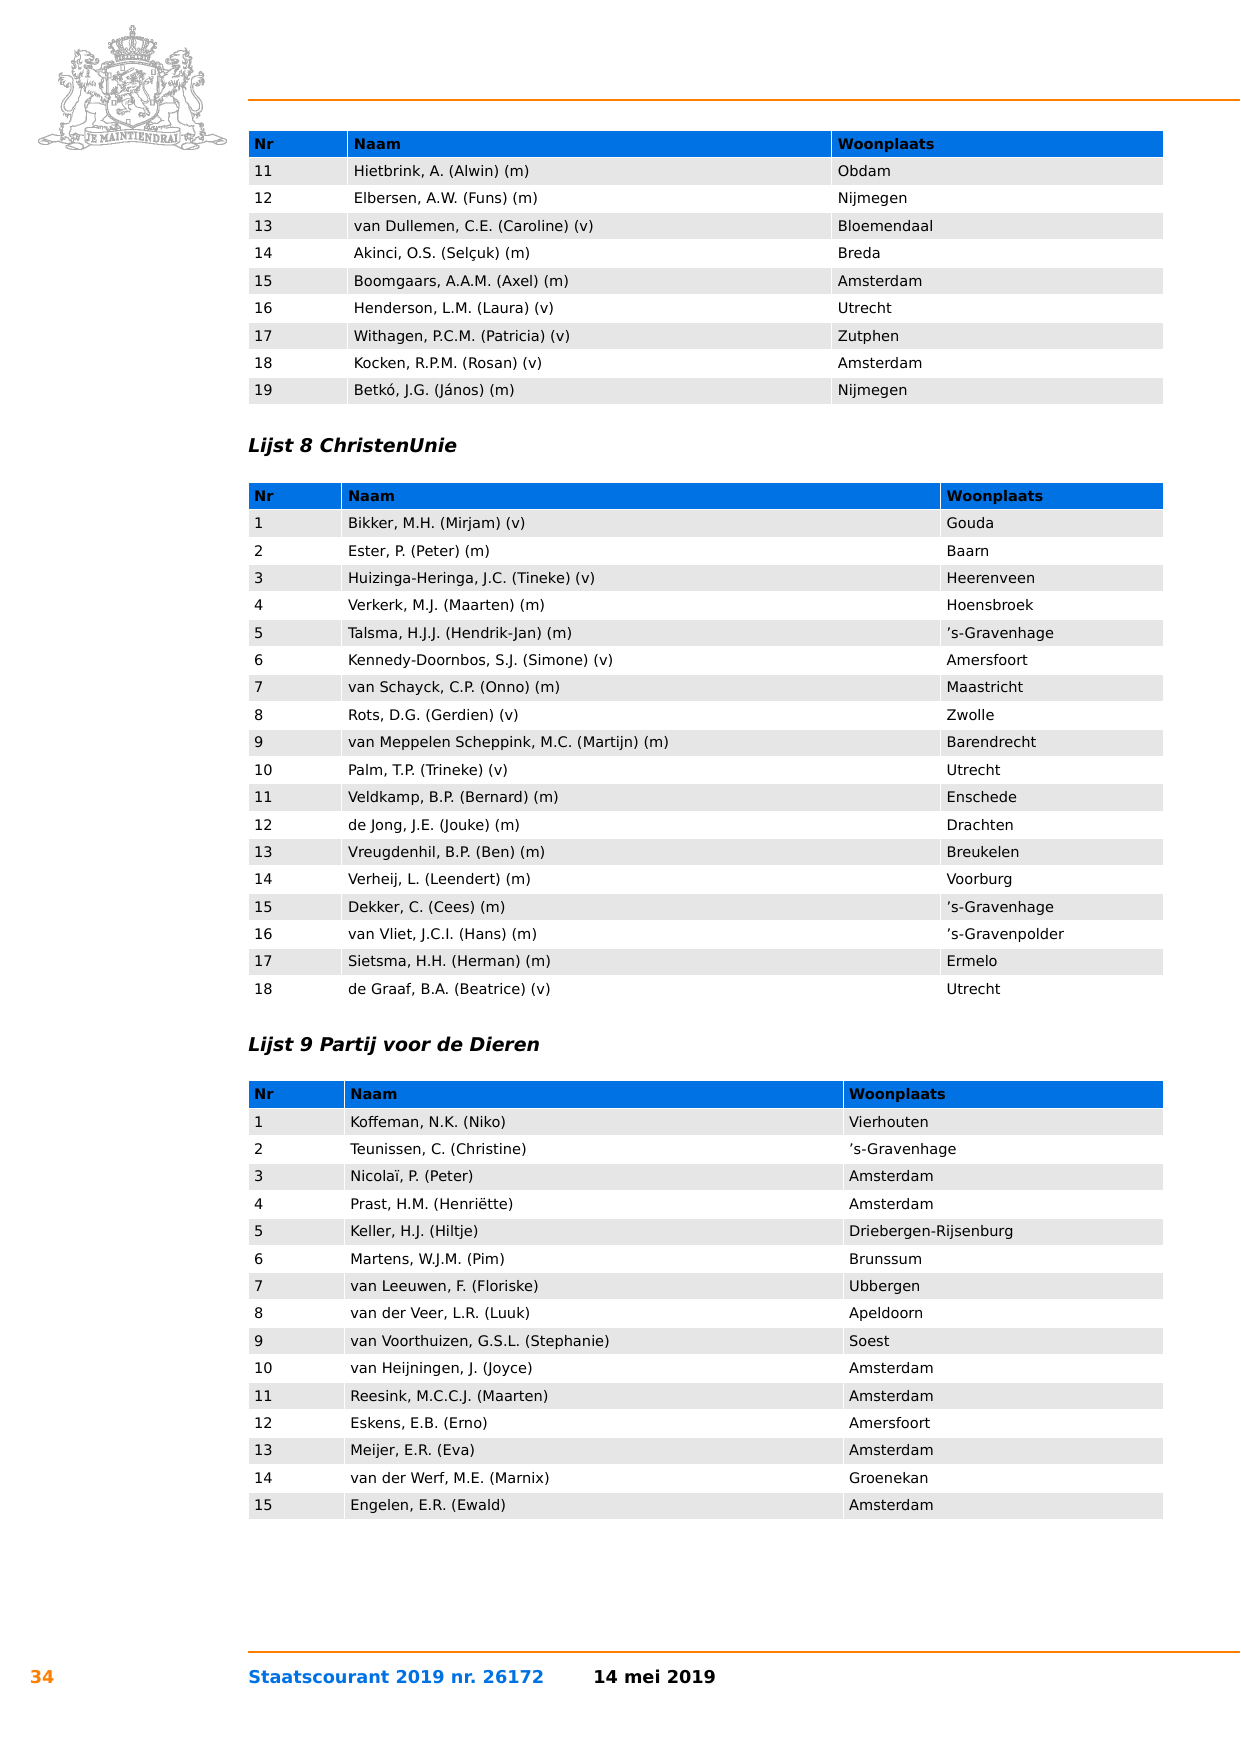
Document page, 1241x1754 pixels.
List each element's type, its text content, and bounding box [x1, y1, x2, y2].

table_cell 1 [249, 510, 341, 537]
table_cell Amersfoort [941, 647, 1163, 674]
table_cell Bloemendaal [832, 213, 1163, 239]
table_cell 17 [249, 949, 341, 975]
table_cell Ester, P. (Peter) (m) [342, 538, 940, 564]
table_header Naam [342, 483, 940, 509]
table_cell 13 [249, 839, 341, 865]
table_cell Heerenveen [941, 565, 1163, 591]
table_header Woonplaats [941, 483, 1163, 509]
table_cell Elbersen, A.W. (Funs) (m) [348, 186, 831, 212]
table_cell 5 [249, 620, 341, 646]
table_cell 12 [249, 186, 347, 212]
table_cell Huizinga-Heringa, J.C. (Tineke) (v) [342, 565, 940, 591]
table_cell 7 [249, 1273, 344, 1299]
table_header Naam [345, 1081, 843, 1108]
table_cell Amsterdam [832, 350, 1163, 376]
table_cell Verheij, L. (Leendert) (m) [342, 866, 940, 893]
table_header Nr [249, 131, 347, 157]
table_cell 10 [249, 1355, 344, 1382]
table_cell Amsterdam [844, 1383, 1163, 1409]
table_cell Teunissen, C. (Christine) [345, 1136, 843, 1163]
table_cell Amsterdam [844, 1164, 1163, 1190]
table_header Nr [249, 1081, 344, 1108]
table_cell Nijmegen [832, 378, 1163, 404]
table_cell Utrecht [832, 295, 1163, 322]
table_cell de Jong, J.E. (Jouke) (m) [342, 812, 940, 838]
table_cell Groenekan [844, 1465, 1163, 1491]
table_cell 10 [249, 757, 341, 783]
table_cell 8 [249, 1301, 344, 1327]
table_cell 11 [249, 1383, 344, 1409]
table_cell Henderson, L.M. (Laura) (v) [348, 295, 831, 322]
table_cell 2 [249, 1136, 344, 1163]
table_cell 11 [249, 158, 347, 185]
table_cell Nicolaï, P. (Peter) [345, 1164, 843, 1190]
table_cell Reesink, M.C.C.J. (Maarten) [345, 1383, 843, 1409]
table_cell Driebergen-Rijsenburg [844, 1219, 1163, 1245]
table_cell Nijmegen [832, 186, 1163, 212]
table_cell Baarn [941, 538, 1163, 564]
table_cell Enschede [941, 784, 1163, 811]
table_cell ’s-Gravenhage [844, 1136, 1163, 1163]
table_cell van der Werf, M.E. (Marnix) [345, 1465, 843, 1491]
table_cell Engelen, E.R. (Ewald) [345, 1493, 843, 1519]
table_cell de Graaf, B.A. (Beatrice) (v) [342, 976, 940, 1002]
table_cell Utrecht [941, 757, 1163, 783]
table_cell van Vliet, J.C.I. (Hans) (m) [342, 921, 940, 948]
table_cell 4 [249, 1191, 344, 1217]
table_cell Voorburg [941, 866, 1163, 893]
table_cell Kocken, R.P.M. (Rosan) (v) [348, 350, 831, 376]
table_cell Obdam [832, 158, 1163, 185]
table_cell 5 [249, 1219, 344, 1245]
table_cell 15 [249, 894, 341, 920]
table_cell 3 [249, 1164, 344, 1190]
table_cell 16 [249, 921, 341, 948]
table_cell 6 [249, 647, 341, 674]
table_cell Palm, T.P. (Trineke) (v) [342, 757, 940, 783]
table_cell 12 [249, 812, 341, 838]
table_cell 14 [249, 1465, 344, 1491]
table_cell Barendrecht [941, 730, 1163, 756]
table_cell Maastricht [941, 675, 1163, 701]
table_cell Amsterdam [844, 1191, 1163, 1217]
table_cell 12 [249, 1410, 344, 1437]
table_cell Prast, H.M. (Henriëtte) [345, 1191, 843, 1217]
table_cell van Heijningen, J. (Joyce) [345, 1355, 843, 1382]
table_cell Ermelo [941, 949, 1163, 975]
table_cell Breukelen [941, 839, 1163, 865]
table_cell Utrecht [941, 976, 1163, 1002]
table_cell Amsterdam [844, 1355, 1163, 1382]
table_cell 6 [249, 1246, 344, 1272]
table_cell van der Veer, L.R. (Luuk) [345, 1301, 843, 1327]
table_cell Meijer, E.R. (Eva) [345, 1438, 843, 1464]
table_cell 3 [249, 565, 341, 591]
picture [38, 25, 227, 150]
table_cell Martens, W.J.M. (Pim) [345, 1246, 843, 1272]
table_cell Drachten [941, 812, 1163, 838]
table_cell Zwolle [941, 702, 1163, 728]
table_cell Amersfoort [844, 1410, 1163, 1437]
table_cell Dekker, C. (Cees) (m) [342, 894, 940, 920]
table_cell van Meppelen Scheppink, M.C. (Martijn) (m) [342, 730, 940, 756]
table_header Nr [249, 483, 341, 509]
table_cell 2 [249, 538, 341, 564]
table_cell Verkerk, M.J. (Maarten) (m) [342, 593, 940, 619]
table_cell Keller, H.J. (Hiltje) [345, 1219, 843, 1245]
table_cell van Voorthuizen, G.S.L. (Stephanie) [345, 1328, 843, 1354]
table_cell 4 [249, 593, 341, 619]
table_cell Breda [832, 241, 1163, 267]
table_cell ’s-Gravenhage [941, 620, 1163, 646]
table_cell Sietsma, H.H. (Herman) (m) [342, 949, 940, 975]
table_cell Vreugdenhil, B.P. (Ben) (m) [342, 839, 940, 865]
table_header Naam [348, 131, 831, 157]
table_cell Brunssum [844, 1246, 1163, 1272]
table_cell Boomgaars, A.A.M. (Axel) (m) [348, 268, 831, 294]
table_cell 13 [249, 1438, 344, 1464]
table_header Woonplaats [844, 1081, 1163, 1108]
table_cell Koffeman, N.K. (Niko) [345, 1109, 843, 1135]
table_cell van Dullemen, C.E. (Caroline) (v) [348, 213, 831, 239]
table_cell Rots, D.G. (Gerdien) (v) [342, 702, 940, 728]
table_cell 7 [249, 675, 341, 701]
table_cell van Schayck, C.P. (Onno) (m) [342, 675, 940, 701]
table_cell Soest [844, 1328, 1163, 1354]
table_cell 11 [249, 784, 341, 811]
table_cell Veldkamp, B.P. (Bernard) (m) [342, 784, 940, 811]
table_header Woonplaats [832, 131, 1163, 157]
table_cell 18 [249, 350, 347, 376]
table_cell Amsterdam [844, 1438, 1163, 1464]
table_cell Withagen, P.C.M. (Patricia) (v) [348, 323, 831, 349]
table_cell Hietbrink, A. (Alwin) (m) [348, 158, 831, 185]
table_cell Zutphen [832, 323, 1163, 349]
table_cell 9 [249, 730, 341, 756]
table_cell Bikker, M.H. (Mirjam) (v) [342, 510, 940, 537]
table_cell Betkó, J.G. (János) (m) [348, 378, 831, 404]
table_cell 15 [249, 268, 347, 294]
table_cell 16 [249, 295, 347, 322]
table_cell 15 [249, 1493, 344, 1519]
table_cell 17 [249, 323, 347, 349]
table_cell Apeldoorn [844, 1301, 1163, 1327]
table_cell van Leeuwen, F. (Floriske) [345, 1273, 843, 1299]
table_cell ’s-Gravenpolder [941, 921, 1163, 948]
table_cell Kennedy-Doornbos, S.J. (Simone) (v) [342, 647, 940, 674]
table_cell 14 [249, 866, 341, 893]
table_cell Ubbergen [844, 1273, 1163, 1299]
table_cell Eskens, E.B. (Erno) [345, 1410, 843, 1437]
table_cell Talsma, H.J.J. (Hendrik-Jan) (m) [342, 620, 940, 646]
table_cell Hoensbroek [941, 593, 1163, 619]
subtitle Lijst 9 Partij voor de Dieren [248, 1033, 1163, 1055]
table_cell 9 [249, 1328, 344, 1354]
table_cell Gouda [941, 510, 1163, 537]
table_cell Amsterdam [844, 1493, 1163, 1519]
table_cell Akinci, O.S. (Selçuk) (m) [348, 241, 831, 267]
table_cell 1 [249, 1109, 344, 1135]
table_cell Vierhouten [844, 1109, 1163, 1135]
table_cell ’s-Gravenhage [941, 894, 1163, 920]
table_cell 13 [249, 213, 347, 239]
table_cell 18 [249, 976, 341, 1002]
subtitle Lijst 8 ChristenUnie [248, 435, 1163, 457]
table_cell 14 [249, 241, 347, 267]
table_cell Amsterdam [832, 268, 1163, 294]
table_cell 19 [249, 378, 347, 404]
table_cell 8 [249, 702, 341, 728]
